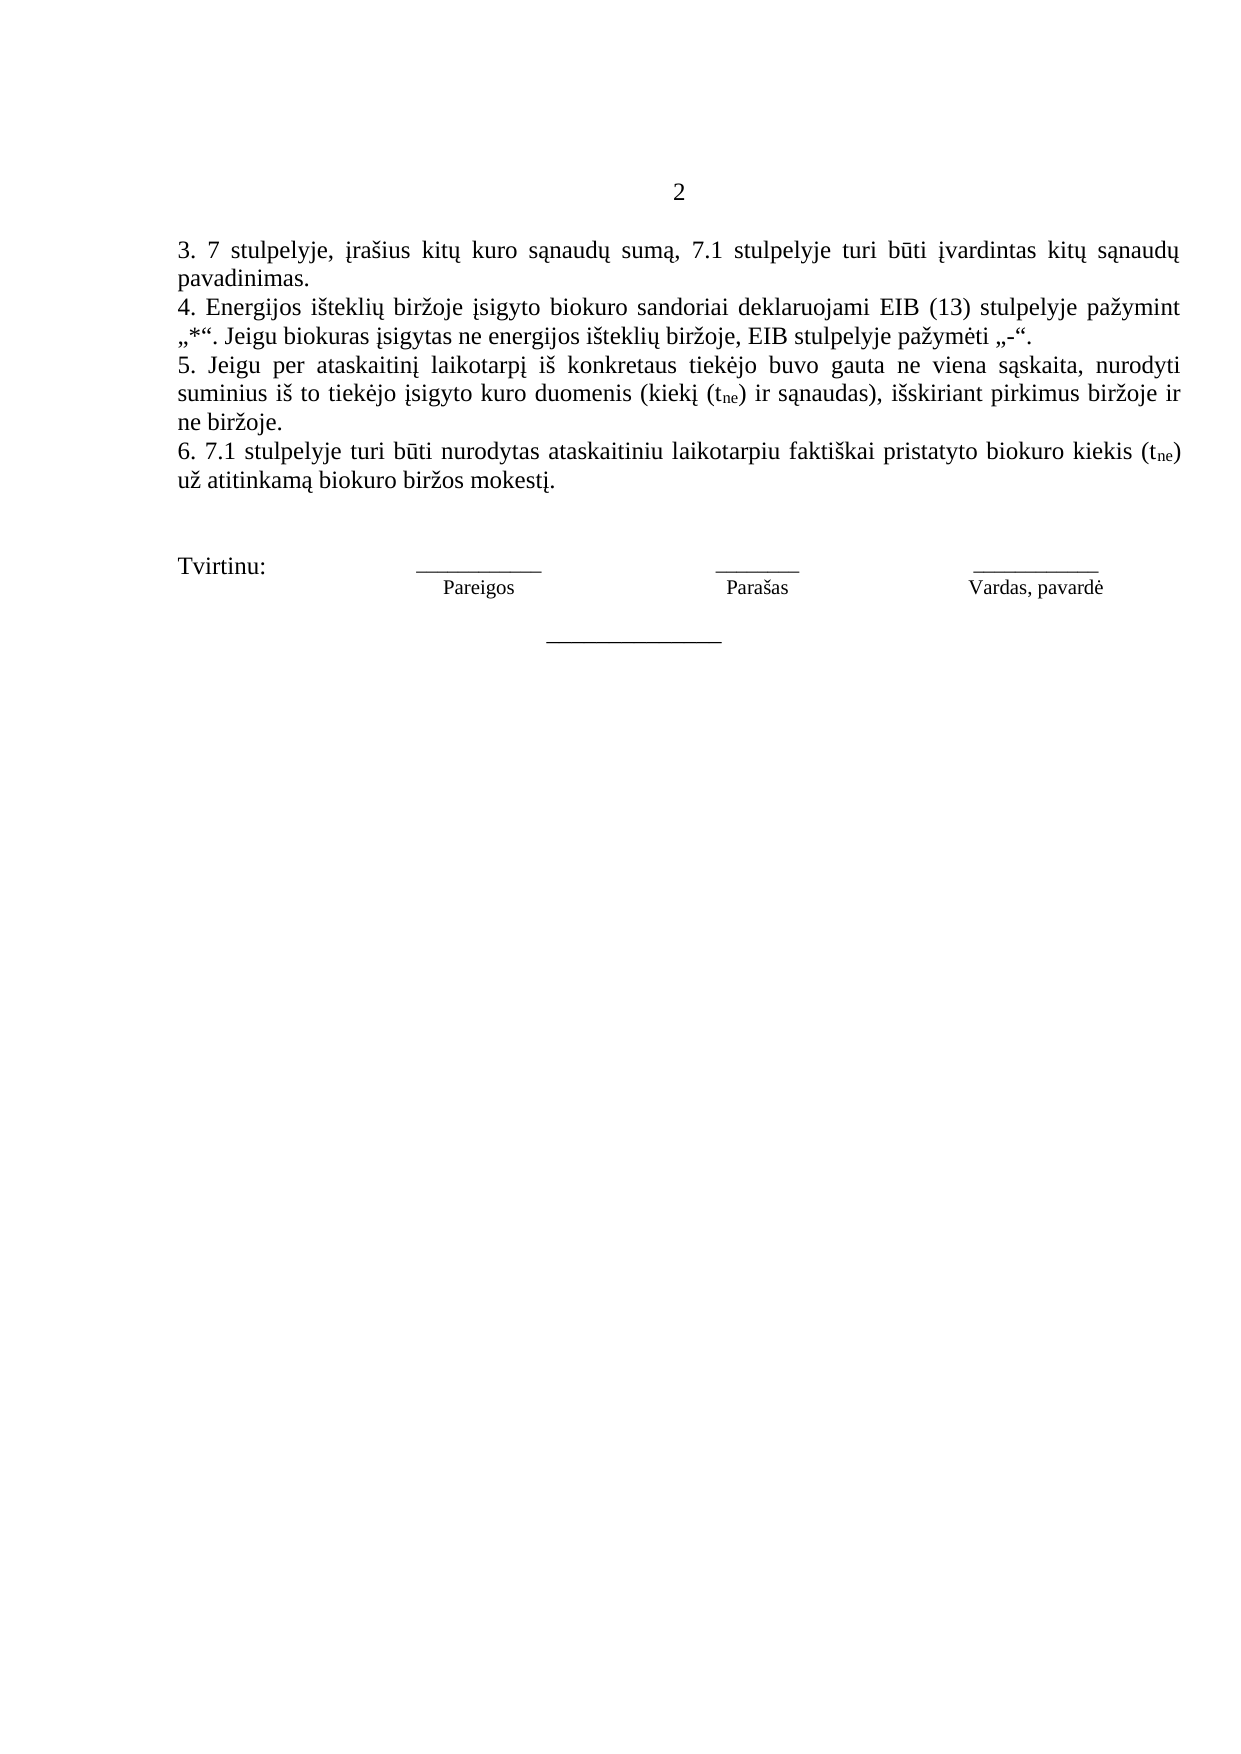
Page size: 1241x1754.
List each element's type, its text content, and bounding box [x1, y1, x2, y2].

table_header ____________ Vardas, pavardė [890, 551, 1181, 617]
text 5. Jeigu per ataskaitinį laikotarpį iš konkretaus tiekėjo buvo gauta ne viena sąskaita, nurodyti suminius iš to tiekėjo įsigyto kuro duomenis (kiekį (tne) ir sąnaudas), išskiriant pirkimus biržoje ir ne biržoje. [177, 350, 1181, 436]
text 4. Energijos išteklių biržoje įsigyto biokuro sandoriai deklaruojami EIB (13) stulpelyje pažymint „*“. Jeigu biokuras įsigytas ne energijos išteklių biržoje, EIB stulpelyje pažymėti „-“. [177, 292, 1181, 350]
table_header ________ Parašas [624, 551, 890, 617]
text 6. 7.1 stulpelyje turi būti nurodytas ataskaitiniu laikotarpiu faktiškai pristatyto biokuro kiekis (tne) už atitinkamą biokuro biržos mokestį. [177, 436, 1181, 493]
text 3. 7 stulpelyje, įrašius kitų kuro sąnaudų sumą, 7.1 stulpelyje turi būti įvardintas kitų sąnaudų pavadinimas. [177, 235, 1181, 292]
table_header Tvirtinu: [177, 551, 333, 617]
text ______________ [177, 617, 1181, 646]
table_header ____________ Pareigos [333, 551, 624, 617]
